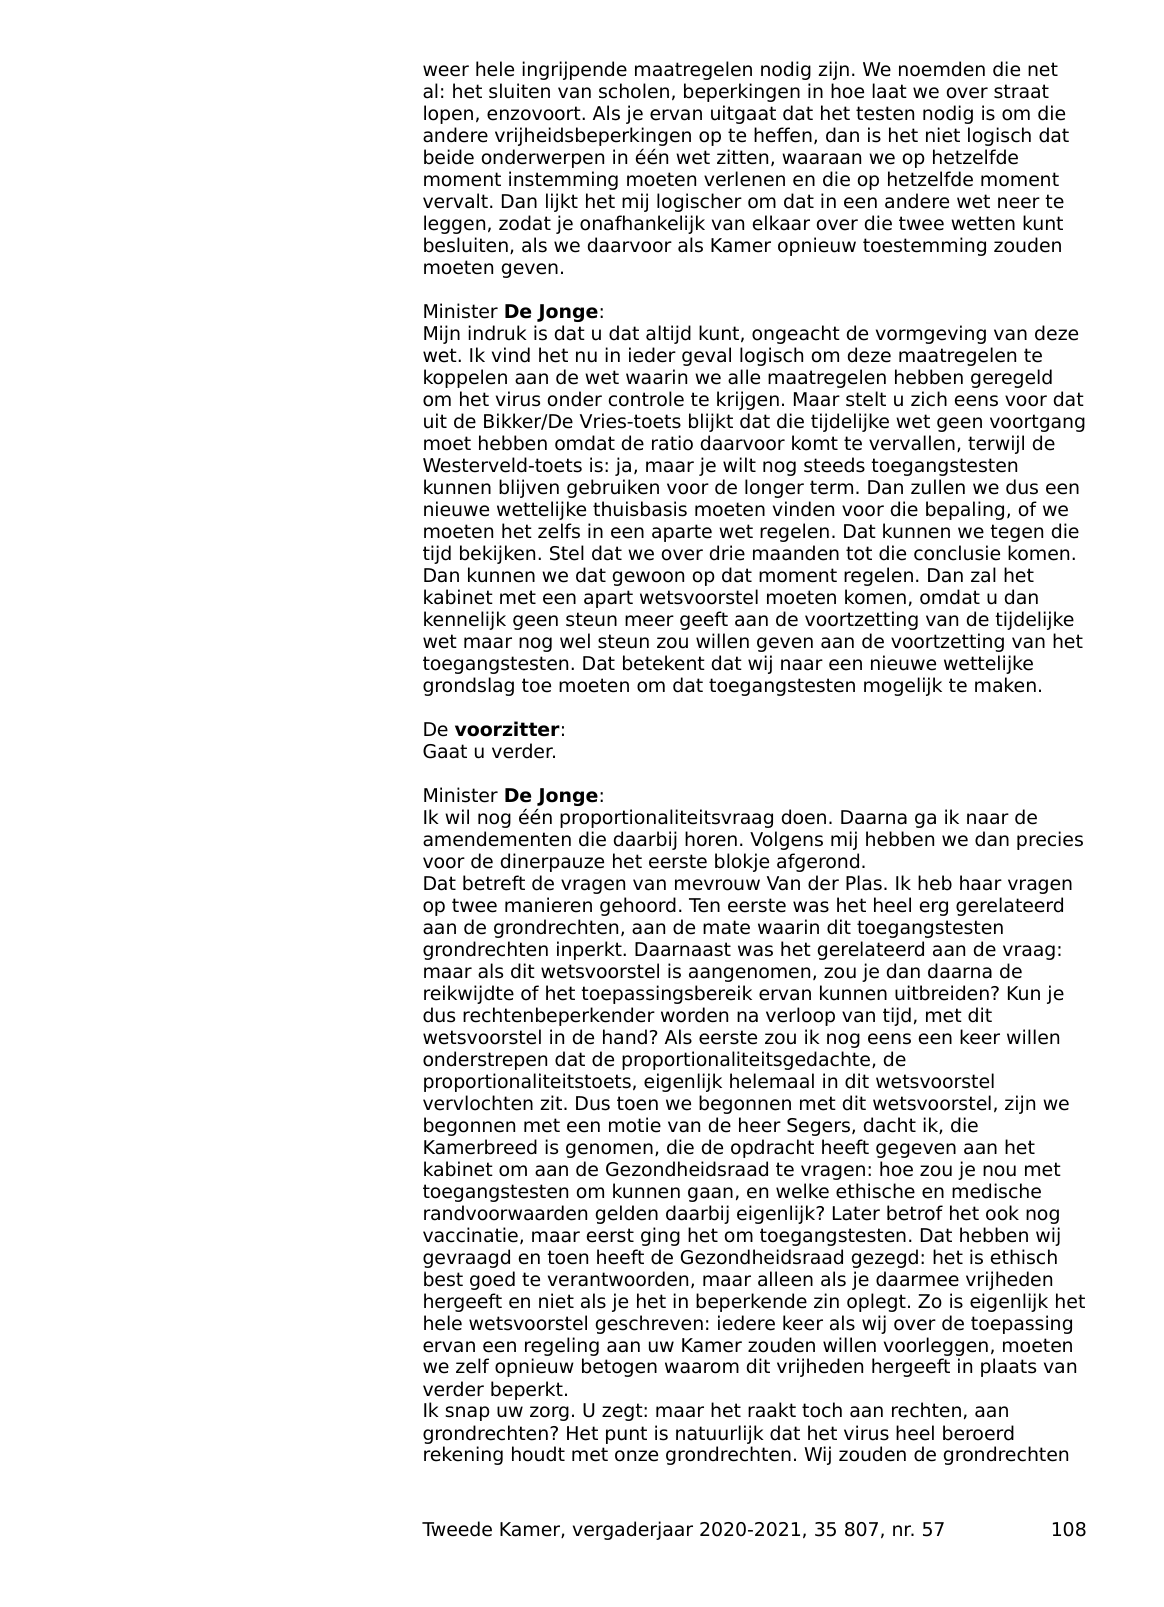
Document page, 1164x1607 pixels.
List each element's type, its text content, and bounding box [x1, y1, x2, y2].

text Minister De Jonge: [422, 785, 1087, 807]
text De voorzitter: [422, 719, 1087, 741]
text Minister De Jonge: [422, 301, 1087, 323]
text Ik wil nog één proportionaliteitsvraag doen. Daarna ga ik naar de amendementen die daarbij horen. Volgens mij hebben we dan precies voor de dinerpauze het eerste blokje afgerond. [422, 807, 1087, 873]
text Ik snap uw zorg. U zegt: maar het raakt toch aan rechten, aan grondrechten? Het punt is natuurlijk dat het virus heel beroerd rekening houdt met onze grondrechten. Wij zouden de grondrechten [422, 1400, 1087, 1466]
text Dat betreft de vragen van mevrouw Van der Plas. Ik heb haar vragen op twee manieren gehoord. Ten eerste was het heel erg gerelateerd aan de grondrechten, aan de mate waarin dit toegangstesten grondrechten inperkt. Daarnaast was het gerelateerd aan de vraag: maar als dit wetsvoorstel is aangenomen, zou je dan daarna de reikwijdte of het toepassingsbereik ervan kunnen uitbreiden? Kun je dus rechtenbeperkender worden na verloop van tijd, met dit wetsvoorstel in de hand? Als eerste zou ik nog eens een keer willen onderstrepen dat de proportionaliteitsgedachte, de proportionaliteitstoets, eigenlijk helemaal in dit wetsvoorstel vervlochten zit. Dus toen we begonnen met dit wetsvoorstel, zijn we begonnen met een motie van de heer Segers, dacht ik, die Kamerbreed is genomen, die de opdracht heeft gegeven aan het kabinet om aan de Gezondheidsraad te vragen: hoe zou je nou met toegangstesten om kunnen gaan, en welke ethische en medische randvoorwaarden gelden daarbij eigenlijk? Later betrof het ook nog vaccinatie, maar eerst ging het om toegangstesten. Dat hebben wij gevraagd en toen heeft de Gezondheidsraad gezegd: het is ethisch best goed te verantwoorden, maar alleen als je daarmee vrijheden hergeeft en niet als je het in beperkende zin oplegt. Zo is eigenlijk het hele wetsvoorstel geschreven: iedere keer als wij over de toepassing ervan een regeling aan uw Kamer zouden willen voorleggen, moeten we zelf opnieuw betogen waarom dit vrijheden hergeeft in plaats van verder beperkt. [422, 873, 1087, 1400]
text Mijn indruk is dat u dat altijd kunt, ongeacht de vormgeving van deze wet. Ik vind het nu in ieder geval logisch om deze maatregelen te koppelen aan de wet waarin we alle maatregelen hebben geregeld om het virus onder controle te krijgen. Maar stelt u zich eens voor dat uit de Bikker/De Vries-toets blijkt dat die tijdelijke wet geen voortgang moet hebben omdat de ratio daarvoor komt te vervallen, terwijl de Westerveld-toets is: ja, maar je wilt nog steeds toegangstesten kunnen blijven gebruiken voor de longer term. Dan zullen we dus een nieuwe wettelijke thuisbasis moeten vinden voor die bepaling, of we moeten het zelfs in een aparte wet regelen. Dat kunnen we tegen die tijd bekijken. Stel dat we over drie maanden tot die conclusie komen. Dan kunnen we dat gewoon op dat moment regelen. Dan zal het kabinet met een apart wetsvoorstel moeten komen, omdat u dan kennelijk geen steun meer geeft aan de voortzetting van de tijdelijke wet maar nog wel steun zou willen geven aan de voortzetting van het toegangstesten. Dat betekent dat wij naar een nieuwe wettelijke grondslag toe moeten om dat toegangstesten mogelijk te maken. [422, 323, 1087, 697]
text weer hele ingrijpende maatregelen nodig zijn. We noemden die net al: het sluiten van scholen, beperkingen in hoe laat we over straat lopen, enzovoort. Als je ervan uitgaat dat het testen nodig is om die andere vrijheidsbeperkingen op te heffen, dan is het niet logisch dat beide onderwerpen in één wet zitten, waaraan we op hetzelfde moment instemming moeten verlenen en die op hetzelfde moment vervalt. Dan lijkt het mij logischer om dat in een andere wet neer te leggen, zodat je onafhankelijk van elkaar over die twee wetten kunt besluiten, als we daarvoor als Kamer opnieuw toestemming zouden moeten geven. [422, 59, 1087, 279]
text Gaat u verder. [422, 741, 1087, 763]
